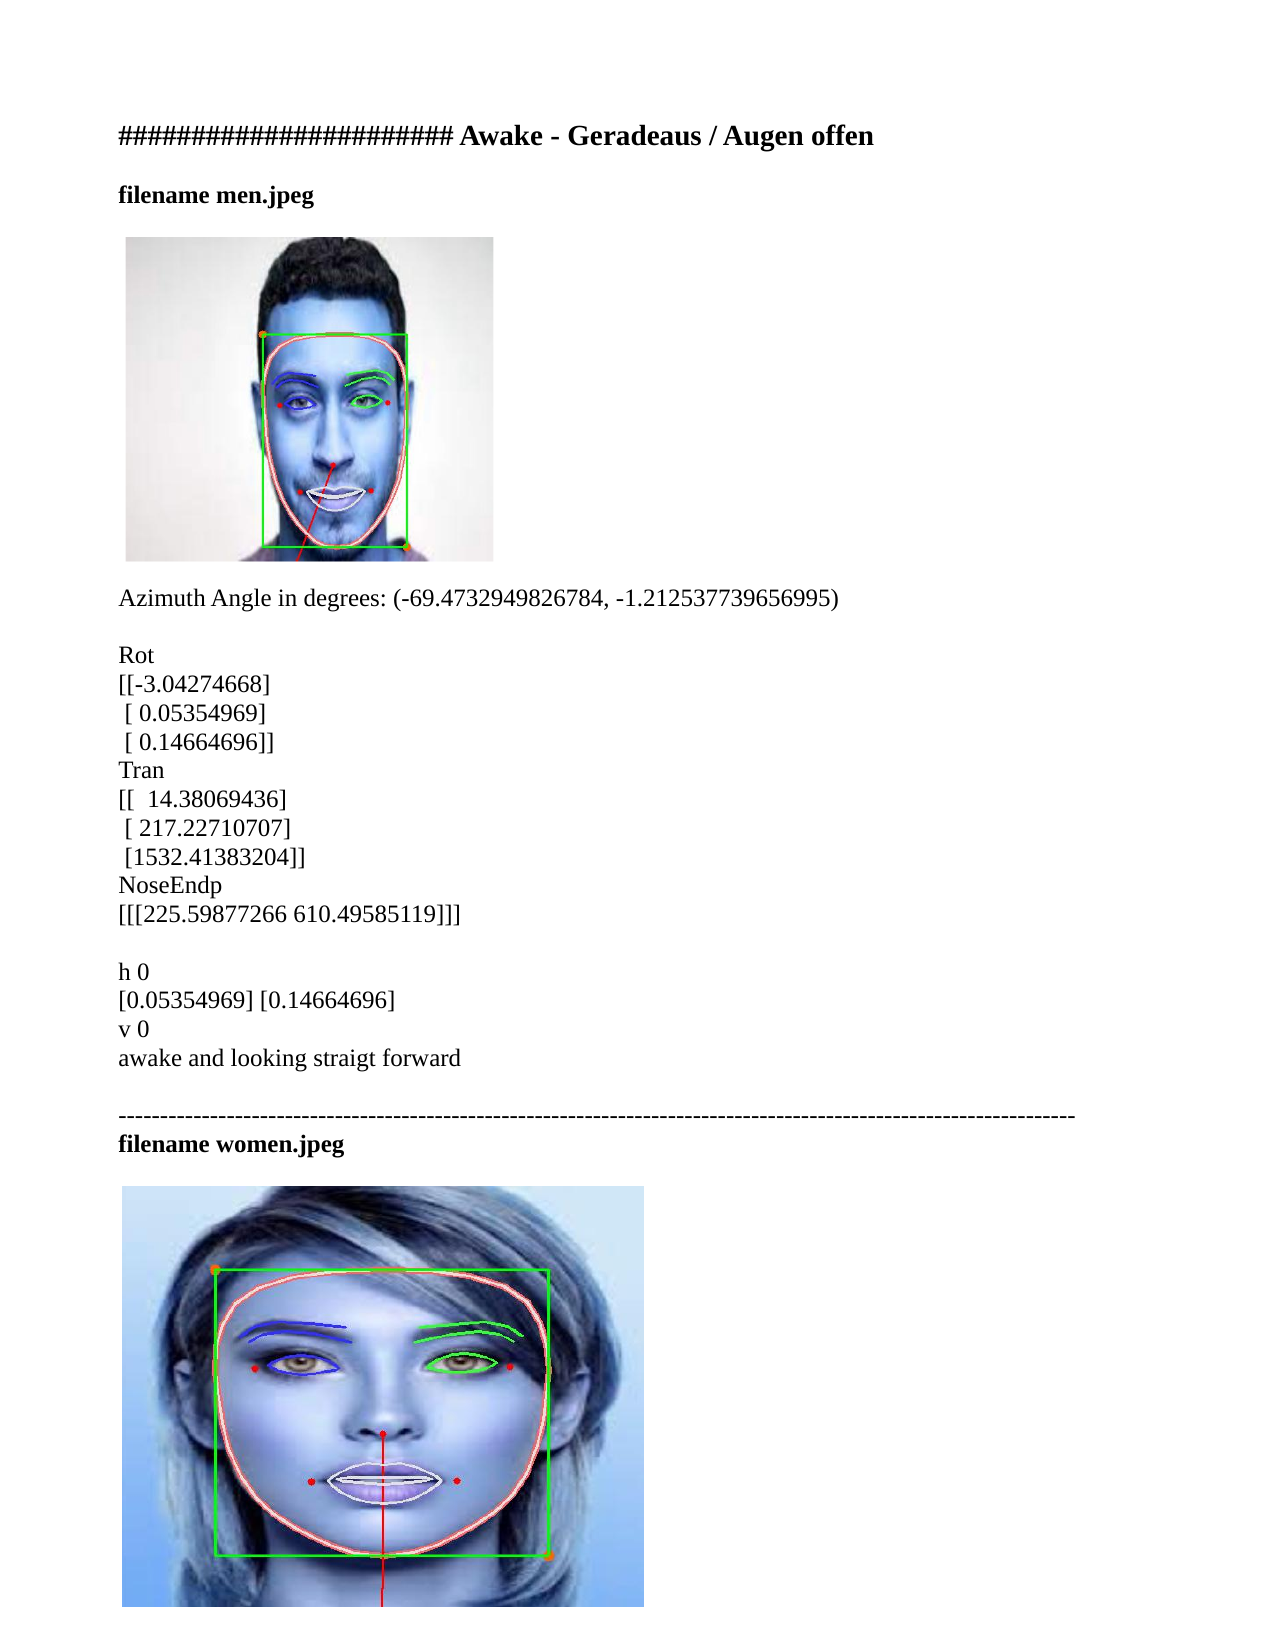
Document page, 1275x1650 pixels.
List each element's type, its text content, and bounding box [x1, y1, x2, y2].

text ------------------------------------------------------------------------------------------------------------------- [118, 1100, 1157, 1129]
text [[[225.59877266 610.49585119]]] [118, 899, 1157, 928]
text [[ 14.38069436] [118, 784, 1157, 813]
text awake and looking straigt forward [118, 1043, 1157, 1072]
text [0.05354969] [0.14664696] [118, 985, 1157, 1014]
text [ 0.05354969] [118, 698, 1157, 727]
text Rot [118, 640, 1157, 669]
text h 0 [118, 957, 1157, 985]
text filename women.jpeg [118, 1129, 1157, 1158]
text ####################### Awake - Geradeaus / Augen offen [118, 118, 1157, 152]
text [ 0.14664696]] [118, 727, 1157, 755]
text NoseEndp [118, 870, 1157, 899]
picture [122, 1186, 644, 1607]
text filename men.jpeg [118, 180, 1157, 209]
text [[-3.04274668] [118, 669, 1157, 698]
picture [125, 237, 494, 562]
text [1532.41383204]] [118, 842, 1157, 870]
text v 0 [118, 1014, 1157, 1043]
text Azimuth Angle in degrees: (-69.4732949826784, -1.212537739656995) [118, 583, 1157, 612]
text [ 217.22710707] [118, 813, 1157, 842]
text Tran [118, 755, 1157, 784]
